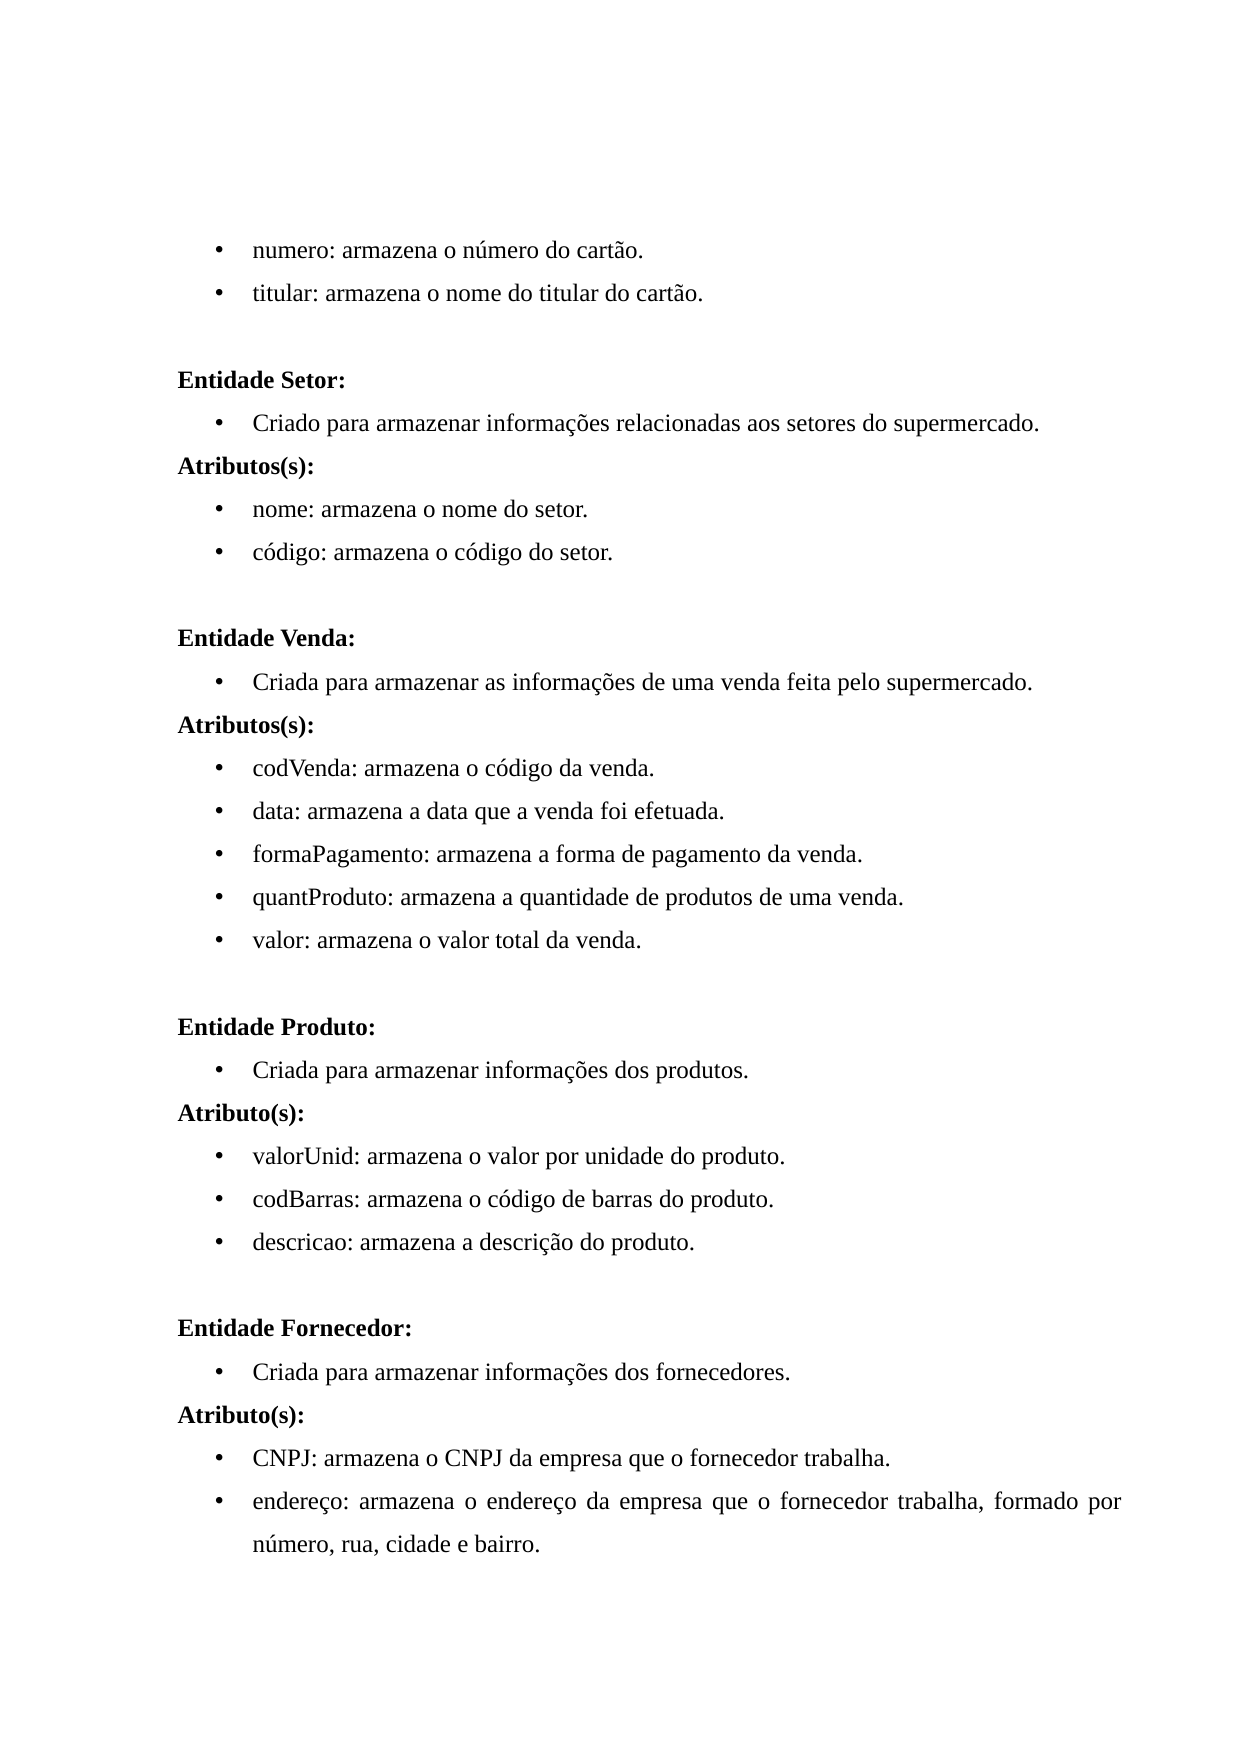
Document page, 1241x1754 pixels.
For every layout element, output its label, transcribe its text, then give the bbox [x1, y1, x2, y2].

list Criada para armazenar informações dos produtos. [215, 1055, 1122, 1083]
text Atributo(s): [177, 1098, 1122, 1127]
list Criado para armazenar informações relacionadas aos setores do supermercado. [215, 408, 1122, 437]
text Entidade Fornecedor: [177, 1313, 1122, 1342]
list valor: armazena o valor total da venda. [215, 925, 1122, 954]
list codBarras: armazena o código de barras do produto. [215, 1184, 1122, 1213]
list CNPJ: armazena o CNPJ da empresa que o fornecedor trabalha. [215, 1443, 1122, 1472]
text Atributo(s): [177, 1400, 1122, 1428]
list numero: armazena o número do cartão. [215, 235, 1122, 264]
text Entidade Venda: [177, 623, 1122, 652]
text Entidade Produto: [177, 1012, 1122, 1040]
list quantProduto: armazena a quantidade de produtos de uma venda. [215, 882, 1122, 911]
list codVenda: armazena o código da venda. [215, 753, 1122, 782]
list data: armazena a data que a venda foi efetuada. [215, 796, 1122, 825]
list descricao: armazena a descrição do produto. [215, 1227, 1122, 1256]
list Criada para armazenar informações dos fornecedores. [215, 1357, 1122, 1385]
list código: armazena o código do setor. [215, 537, 1122, 566]
text Entidade Setor: [177, 365, 1122, 393]
list nome: armazena o nome do setor. [215, 494, 1122, 523]
list endereço: armazena o endereço da empresa que o fornecedor trabalha, formado por número, rua, cidade e bairro. [215, 1486, 1122, 1558]
list Criada para armazenar as informações de uma venda feita pelo supermercado. [215, 667, 1122, 695]
list titular: armazena o nome do titular do cartão. [215, 278, 1122, 307]
list valorUnid: armazena o valor por unidade do produto. [215, 1141, 1122, 1170]
text Atributos(s): [177, 451, 1122, 480]
list formaPagamento: armazena a forma de pagamento da venda. [215, 839, 1122, 868]
text Atributos(s): [177, 710, 1122, 738]
